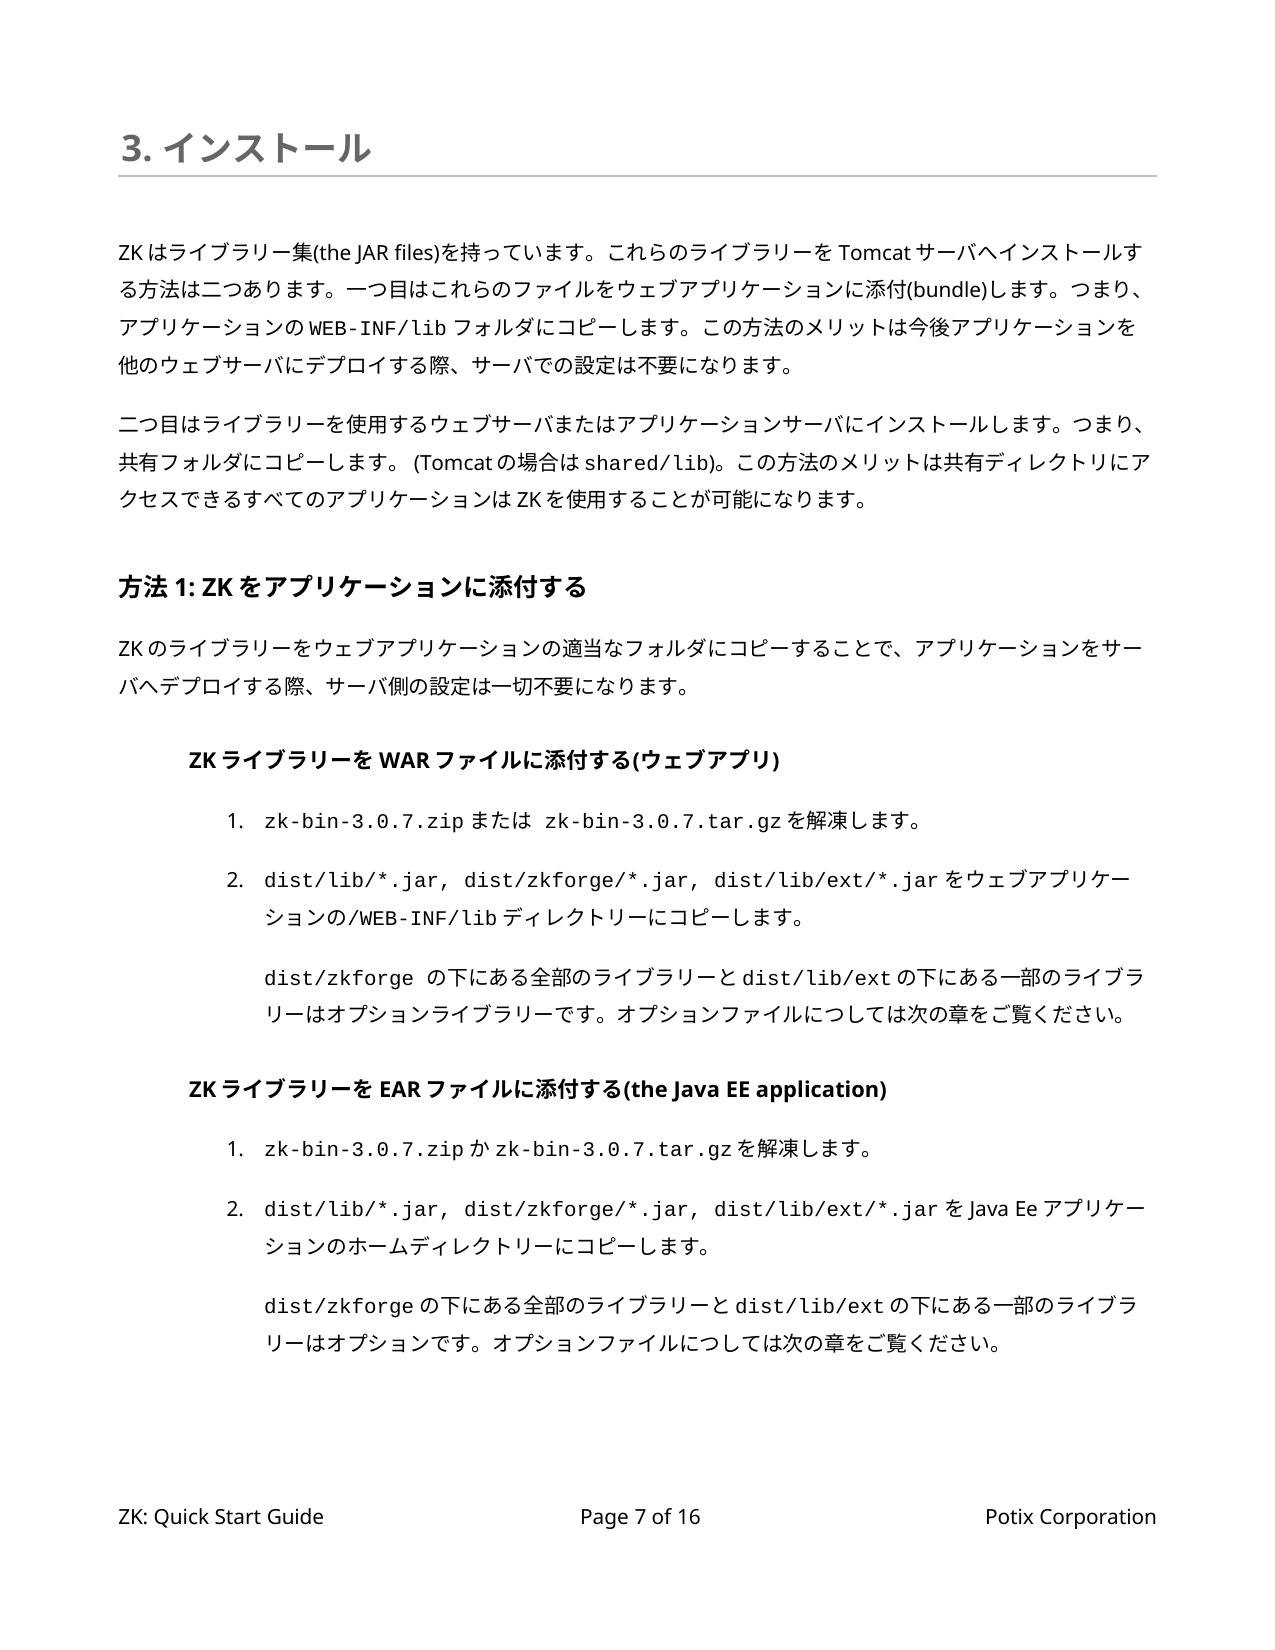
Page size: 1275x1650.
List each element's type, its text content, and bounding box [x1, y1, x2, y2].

text ZKのライブラリーをウェブアプリケーションの適当なフォルダにコピーすることで、アプリケーションをサーバへデプロイする際、サーバ側の設定は一切不要になります。 [118, 633, 1157, 700]
subtitle 方法 1: ZKをアプリケーションに添付する [118, 567, 1157, 603]
list zk-bin-3.0.7.zip か zk-bin-3.0.7.tar.gzを解凍します。 [226, 1133, 1157, 1163]
subtitle ZKライブラリーをEARファイルに添付する(the Java EE application) [189, 1071, 1157, 1103]
list dist/zkforge の下にある全部のライブラリーとdist/lib/extの下にある一部のライブラリーはオプションです。オプションファイルにつしては次の章をご覧ください。 [226, 1290, 1157, 1357]
subtitle 3. インストール [118, 118, 1157, 175]
list dist/zkforge の下にある全部のライブラリーとdist/lib/extの下にある一部のライブラリーはオプションライブラリーです。オプションファイルにつしては次の章をご覧ください。 [226, 961, 1157, 1029]
list dist/lib/*.jar, dist/zkforge/*.jar, dist/lib/ext/*.jar をウェブアプリケーションの/WEB-INF/lib ディレクトリーにコピーします。 [226, 864, 1157, 932]
list zk-bin-3.0.7.zip または zk-bin-3.0.7.tar.gzを解凍します。 [226, 804, 1157, 834]
text 二つ目はライブラリーを使用するウェブサーバまたはアプリケーションサーバにインストールします。つまり、共有フォルダにコピーします。 (Tomcatの場合はshared/lib)。この方法のメリットは共有ディレクトリにアクセスできるすべてのアプリケーションはZKを使用することが可能になります。 [118, 409, 1157, 514]
list dist/lib/*.jar, dist/zkforge/*.jar, dist/lib/ext/*.jar をJava Eeアプリケーションのホームディレクトリーにコピーします。 [226, 1193, 1157, 1260]
subtitle ZKライブラリーをWARファイルに添付する(ウェブアプリ) [189, 743, 1157, 775]
text ZKはライブラリー集(the JAR files)を持っています。これらのライブラリーをTomcatサーバへインストールする方法は二つあります。一つ目はこれらのファイルをウェブアプリケーションに添付(bundle)します。つまり、アプリケーションのWEB-INF/lib フォルダにコピーします。この方法のメリットは今後アプリケーションを他のウェブサーバにデプロイする際、サーバでの設定は不要になります。 [118, 236, 1157, 379]
